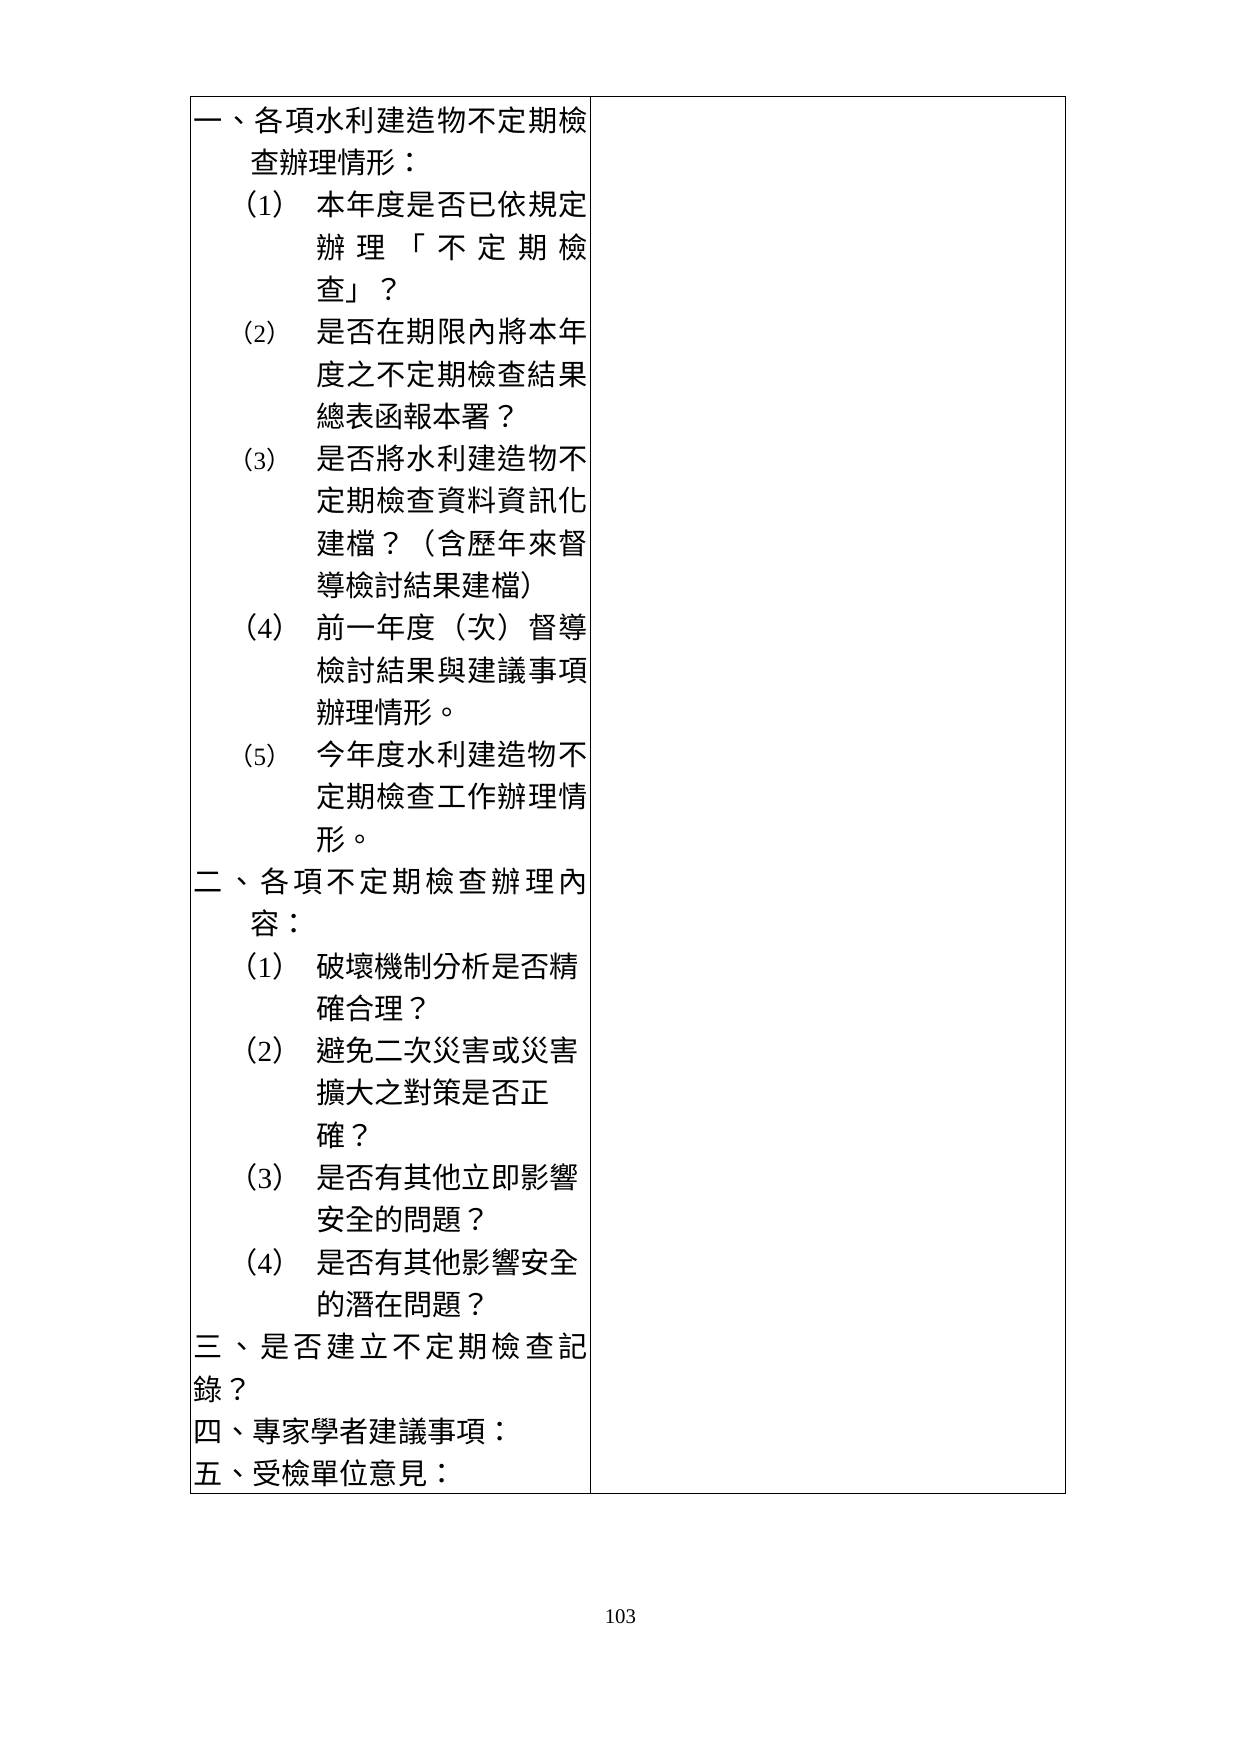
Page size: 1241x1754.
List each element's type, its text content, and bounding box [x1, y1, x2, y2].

table_cell [591, 97, 1065, 1493]
table_cell 一、各項水利建造物不定期檢查辦理情形： 本年度是否已依規定辦理「不定期檢查」？ 是否在期限內將本年度之不定期檢查結果總表函報本署？ 是否將水利建造物不定期檢查資料資訊化建檔？（含歷年來督導檢討結果建檔） 前一年度（次）督導檢討結果與建議事項辦理情形。 今年度水利建造物不定期檢查工作辦理情形。 二、各項不定期檢查辦理內容： 破壞機制分析是否精確合理？ 避免二次災害或災害擴大之對策是否正確？ 是否有其他立即影響安全的問題？ 是否有其他影響安全的潛在問題？ 三、是否建立不定期檢查記錄？ 四、專家學者建議事項： 五、受檢單位意見： [191, 97, 590, 1493]
